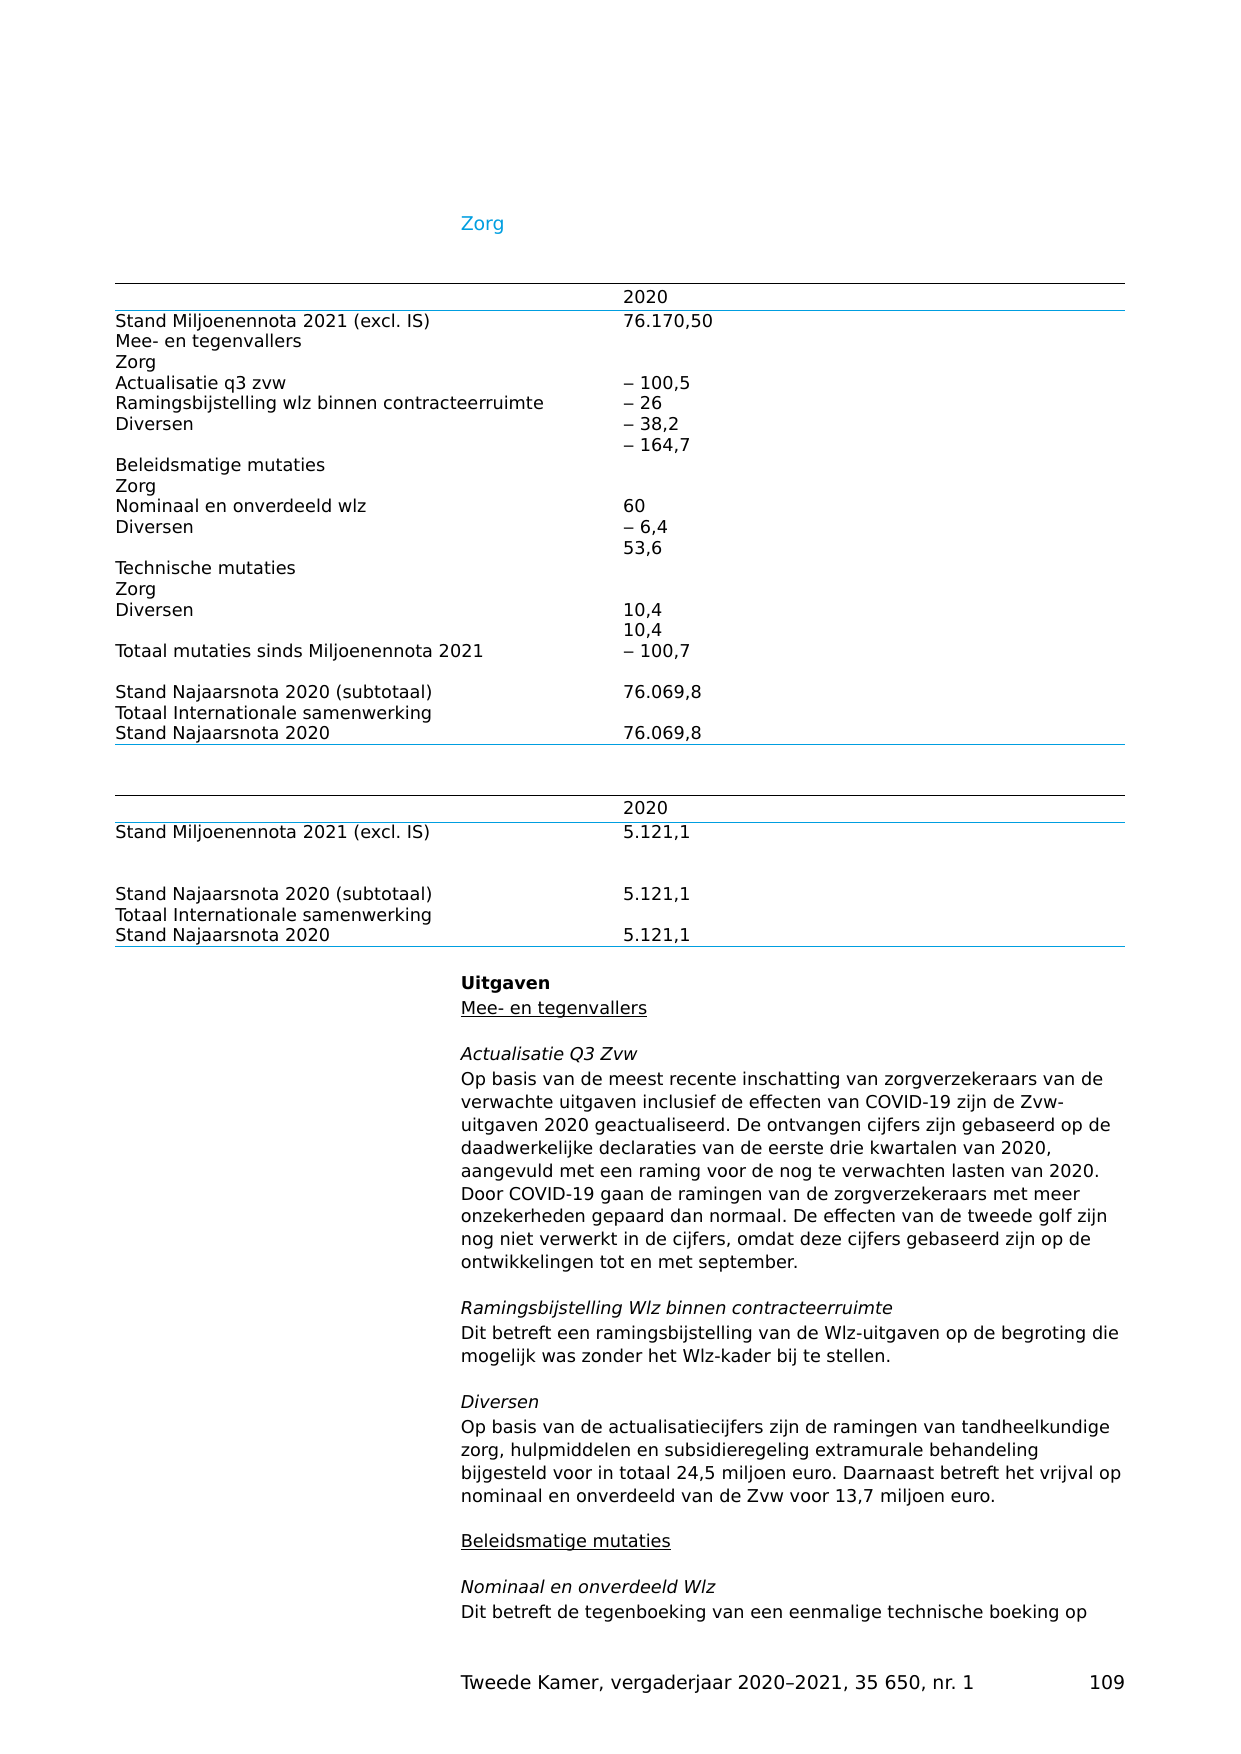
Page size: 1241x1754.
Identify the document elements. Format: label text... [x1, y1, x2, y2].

table_cell Zorg [115, 352, 620, 373]
table_cell Stand Najaarsnota 2020 [115, 925, 620, 946]
table_cell Beleidsmatige mutaties [115, 455, 620, 476]
table_cell ‒ 6,4 [620, 517, 1125, 538]
text Mee- en tegenvallers [461, 996, 1125, 1019]
table_cell 76.069,8 [620, 723, 1125, 744]
table_cell 2020 [620, 796, 1125, 821]
table_cell Zorg [115, 579, 620, 599]
table_cell Diversen [115, 600, 620, 620]
text Op basis van de meest recente inschatting van zorgverzekeraars van de verwachte uitgaven inclusief de effecten van COVID-19 zijn de Zvw-uitgaven 2020 geactualiseerd. De ontvangen cijfers zijn gebaseerd op de daadwerkelijke declaraties van de eerste drie kwartalen van 2020, aangevuld met een raming voor de nog te verwachten lasten van 2020. Door COVID-19 gaan de ramingen van de zorgverzekeraars met meer onzekerheden gepaard dan normaal. De effecten van de tweede golf zijn nog niet verwerkt in de cijfers, omdat deze cijfers gebaseerd zijn op de ontwikkelingen tot en met september. [461, 1067, 1125, 1273]
text Dit betreft de tegenboeking van een eenmalige technische boeking op [461, 1600, 1125, 1623]
table_header ZORG: NIET-BELASTINGONTVANGSTEN [115, 770, 1125, 794]
table_cell Stand Miljoenennota 2021 (excl. IS) [115, 823, 620, 843]
table_cell [620, 905, 1125, 925]
table_cell 5.121,1 [620, 823, 1125, 843]
table_cell Nominaal en onverdeeld wlz [115, 496, 620, 517]
table_cell [115, 863, 620, 884]
table_cell [620, 455, 1125, 476]
table_cell 10,4 [620, 600, 1125, 620]
table_cell [620, 558, 1125, 579]
table_cell Zorg [115, 476, 620, 496]
table_cell 53,6 [620, 538, 1125, 558]
table_cell [620, 331, 1125, 352]
table_cell [115, 620, 620, 641]
table_cell [620, 579, 1125, 599]
table_cell 60 [620, 496, 1125, 517]
text Ramingsbijstelling Wlz binnen contracteerruimte [461, 1296, 1125, 1319]
table_cell 5.121,1 [620, 925, 1125, 946]
table_cell [115, 796, 620, 821]
text Diversen [461, 1390, 1125, 1413]
table_cell [620, 703, 1125, 723]
table_cell Mee- en tegenvallers [115, 331, 620, 352]
text Nominaal en onverdeeld Wlz [461, 1575, 1125, 1598]
table_cell [620, 352, 1125, 373]
table_cell 76.069,8 [620, 682, 1125, 703]
text Dit betreft een ramingsbijstelling van de Wlz-uitgaven op de begroting die mogelijk was zonder het Wlz-kader bij te stellen. [461, 1321, 1125, 1367]
table_cell [115, 435, 620, 455]
text Uitgaven [461, 971, 1125, 994]
table_cell [115, 538, 620, 558]
table_cell [620, 661, 1125, 682]
table_cell Totaal Internationale samenwerking [115, 703, 620, 723]
table_cell 76.170,50 [620, 311, 1125, 331]
table_cell ‒ 26 [620, 393, 1125, 414]
table_cell Ramingsbijstelling wlz binnen contracteerruimte [115, 393, 620, 414]
table_cell Technische mutaties [115, 558, 620, 579]
table_cell ‒ 38,2 [620, 414, 1125, 434]
table_cell [620, 843, 1125, 863]
table_cell ‒ 100,5 [620, 373, 1125, 393]
table_cell Stand Najaarsnota 2020 [115, 723, 620, 744]
table_cell Totaal Internationale samenwerking [115, 905, 620, 925]
text Op basis van de actualisatiecijfers zijn de ramingen van tandheelkundige zorg, hulpmiddelen en subsidieregeling extramurale behandeling bijgesteld voor in totaal 24,5 miljoen euro. Daarnaast betreft het vrijval op nominaal en onverdeeld van de Zvw voor 13,7 miljoen euro. [461, 1415, 1125, 1507]
table_cell [620, 863, 1125, 884]
table_cell Stand Najaarsnota 2020 (subtotaal) [115, 682, 620, 703]
table_cell 2020 [620, 284, 1125, 310]
table_cell Stand Miljoenennota 2021 (excl. IS) [115, 311, 620, 331]
table_cell [620, 476, 1125, 496]
table_cell [115, 843, 620, 863]
table_cell Diversen [115, 414, 620, 434]
table_header ZORG: UITGAVEN [115, 258, 1125, 283]
table_cell ‒ 164,7 [620, 435, 1125, 455]
title Zorg [461, 213, 1125, 235]
text Actualisatie Q3 Zvw [461, 1042, 1125, 1065]
table_cell [115, 661, 620, 682]
table_cell Actualisatie q3 zvw [115, 373, 620, 393]
text Beleidsmatige mutaties [461, 1529, 1125, 1552]
table_cell Totaal mutaties sinds Miljoenennota 2021 [115, 641, 620, 661]
table_cell Stand Najaarsnota 2020 (subtotaal) [115, 884, 620, 904]
table_cell ‒ 100,7 [620, 641, 1125, 661]
table_cell 5.121,1 [620, 884, 1125, 904]
table_cell Diversen [115, 517, 620, 538]
table_cell [115, 284, 620, 310]
table_cell 10,4 [620, 620, 1125, 641]
